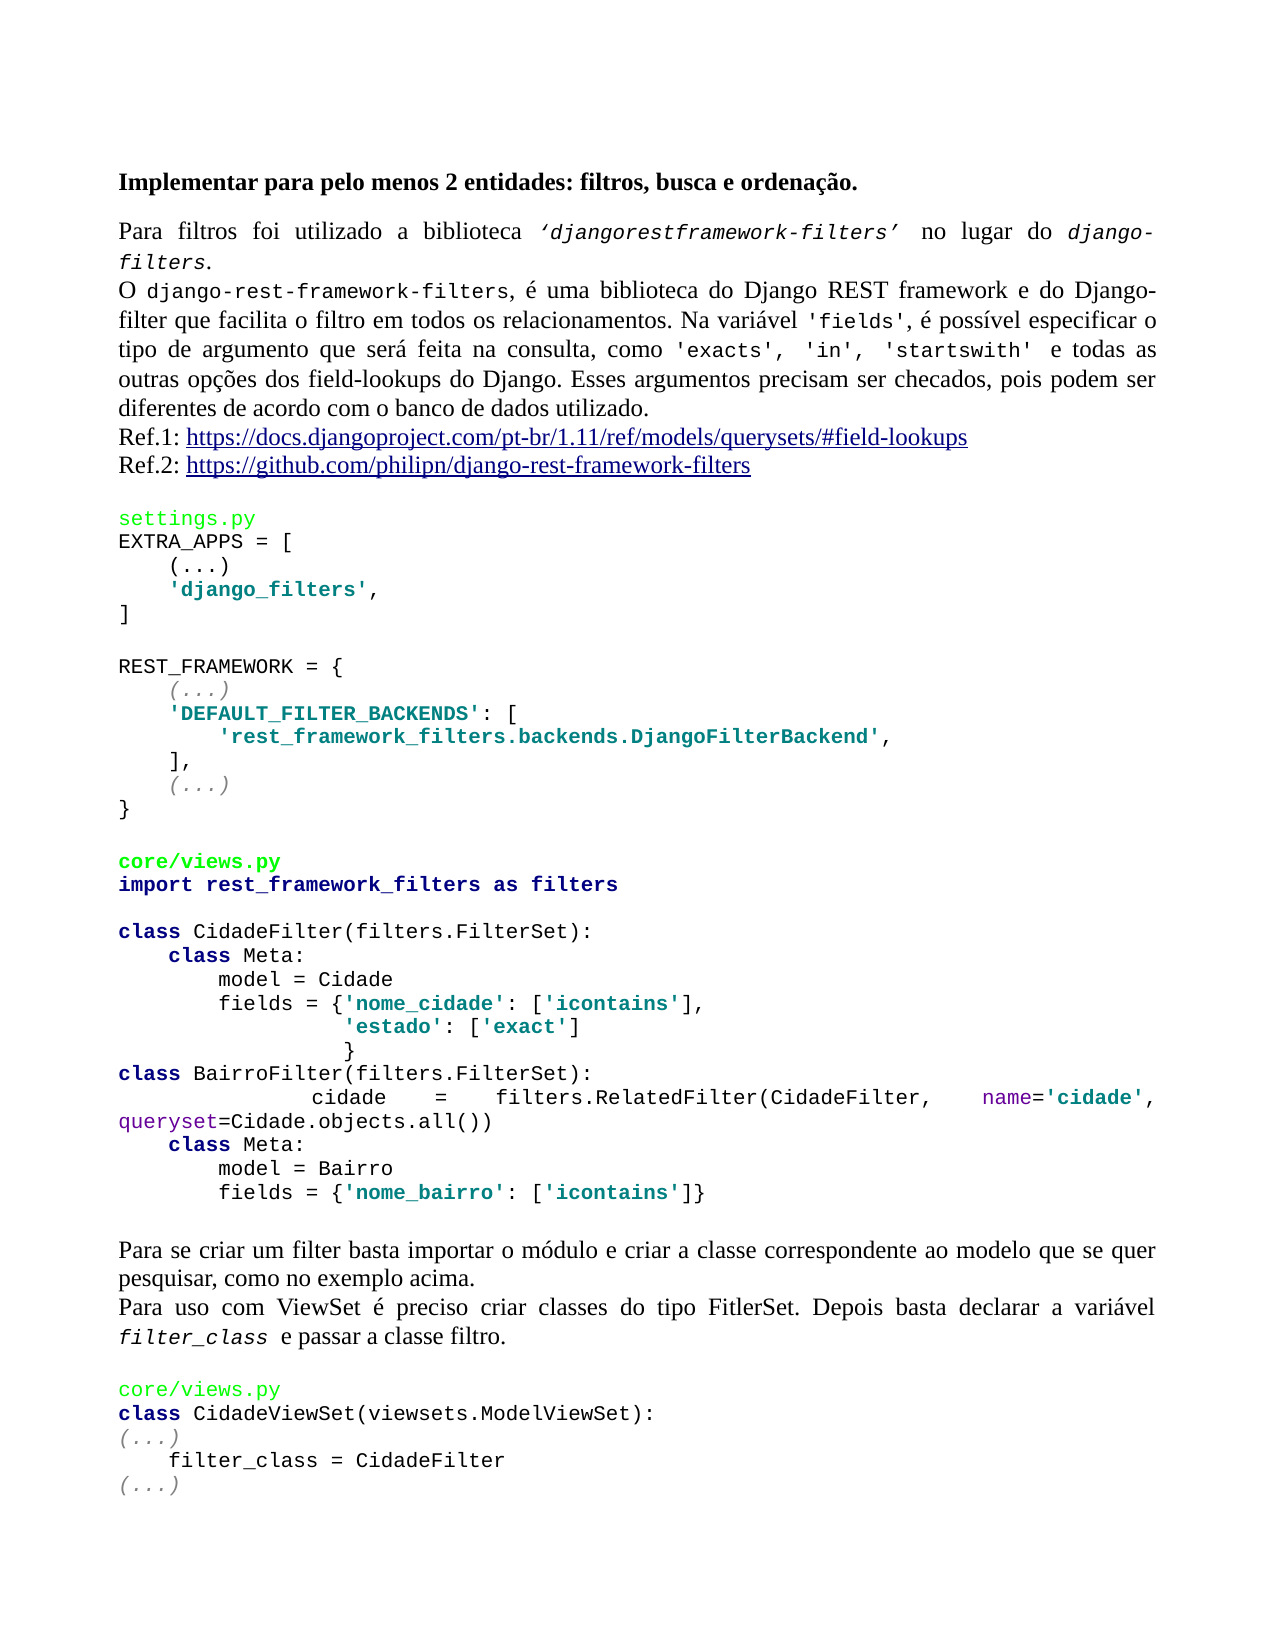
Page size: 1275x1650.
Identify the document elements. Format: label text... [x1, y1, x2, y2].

text Para uso com ViewSet é preciso criar classes do tipo FitlerSet. Depois basta declarar a variável filter_class e passar a classe filtro. [118, 1292, 1157, 1351]
text (...) [118, 679, 1157, 703]
text } [118, 1040, 1157, 1063]
text class CidadeViewSet(viewsets.ModelViewSet): [118, 1403, 1157, 1427]
text Ref.2: https://github.com/philipn/django-rest-framework-filters [118, 450, 1157, 479]
text (...) [118, 555, 1157, 579]
text class Meta: [118, 1134, 1157, 1158]
text EXTRA_APPS = [ [118, 532, 1157, 555]
text core/views.py [118, 1379, 1157, 1403]
text class BairroFilter(filters.FilterSet): [118, 1063, 1157, 1087]
text (...) [118, 1427, 1157, 1450]
text fields = {'nome_cidade': ['icontains'], [118, 992, 1157, 1016]
text filter_class = CidadeFilter [118, 1450, 1157, 1474]
text 'rest_framework_filters.backends.DjangoFilterBackend', [118, 727, 1157, 750]
text 'django_filters', [118, 579, 1157, 602]
text model = Bairro [118, 1158, 1157, 1182]
text core/views.py [118, 851, 1157, 874]
text Ref.1: https://docs.djangoproject.com/pt-br/1.11/ref/models/querysets/#field-lookups [118, 422, 1157, 450]
text (...) [118, 1474, 1157, 1498]
text fields = {'nome_bairro': ['icontains']} [118, 1182, 1157, 1205]
text cidade = filters.RelatedFilter(CidadeFilter, name='cidade', queryset=Cidade.objects.all()) [118, 1087, 1157, 1134]
text (...) [118, 774, 1157, 797]
text O django-rest-framework-filters, é uma biblioteca do Django REST framework e do Django-filter que facilita o filtro em todos os relacionamentos. Na variável 'fields', é possível especificar o tipo de argumento que será feita na consulta, como 'exacts', 'in', 'startswith' e todas as outras opções dos field-lookups do Django. Esses argumentos precisam ser checados, pois podem ser diferentes de acordo com o banco de dados utilizado. [118, 275, 1157, 422]
text class CidadeFilter(filters.FilterSet): [118, 922, 1157, 945]
text 'estado': ['exact'] [118, 1016, 1157, 1040]
text } [118, 797, 1157, 821]
text class Meta: [118, 945, 1157, 969]
text ] [118, 602, 1157, 626]
text Para filtros foi utilizado a biblioteca ‘djangorestframework-filters’ no lugar do django-filters. [118, 216, 1157, 275]
text ], [118, 750, 1157, 774]
text import rest_framework_filters as filters [118, 874, 1157, 898]
text Implementar para pelo menos 2 entidades: filtros, busca e ordenação. [118, 167, 1157, 196]
text 'DEFAULT_FILTER_BACKENDS': [ [118, 703, 1157, 727]
text model = Cidade [118, 969, 1157, 992]
text settings.py [118, 508, 1157, 532]
text Para se criar um filter basta importar o módulo e criar a classe correspondente ao modelo que se quer pesquisar, como no exemplo acima. [118, 1235, 1157, 1292]
text REST_FRAMEWORK = { [118, 656, 1157, 679]
